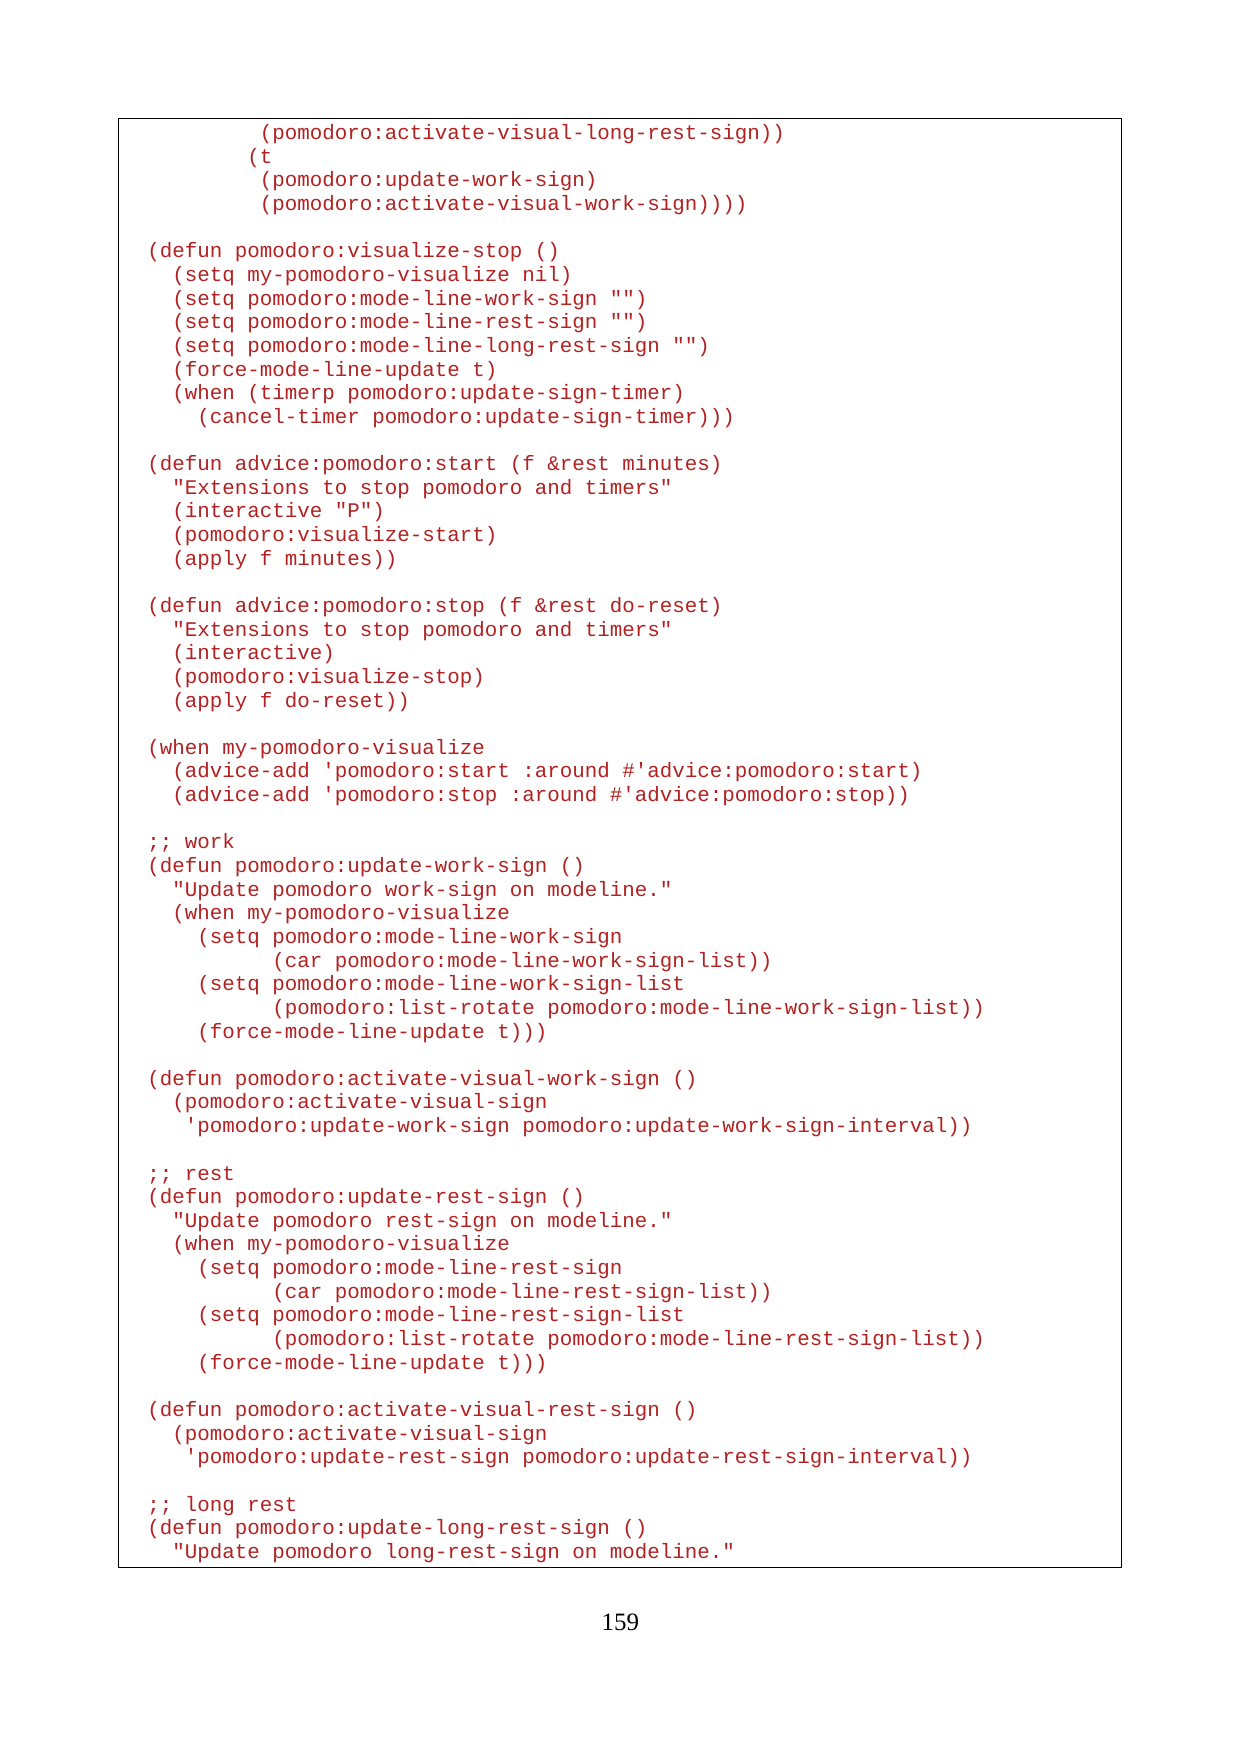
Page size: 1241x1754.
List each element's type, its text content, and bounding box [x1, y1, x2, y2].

text (when my-pomodoro-visualize [119, 733, 1121, 757]
text (advice-add 'pomodoro:start :around #'advice:pomodoro:start) [119, 757, 1121, 780]
text "Update pomodoro rest-sign on modeline." [119, 1206, 1121, 1229]
text (defun advice:pomodoro:start (f &rest minutes) [119, 449, 1121, 473]
text (defun pomodoro:update-rest-sign () [119, 1182, 1121, 1206]
text (force-mode-line-update t))) [119, 1017, 1121, 1040]
text ;; long rest [119, 1489, 1121, 1513]
text (setq pomodoro:mode-line-rest-sign-list [119, 1300, 1121, 1324]
text (apply f minutes)) [119, 544, 1121, 567]
text (defun pomodoro:activate-visual-rest-sign () [119, 1395, 1121, 1419]
text (setq pomodoro:mode-line-rest-sign [119, 1253, 1121, 1277]
text (pomodoro:activate-visual-sign [119, 1088, 1121, 1111]
text (setq my-pomodoro-visualize nil) [119, 260, 1121, 284]
text (advice-add 'pomodoro:stop :around #'advice:pomodoro:stop)) [119, 780, 1121, 804]
text (pomodoro:update-work-sign) [119, 165, 1121, 189]
text (when my-pomodoro-visualize [119, 1229, 1121, 1253]
text (force-mode-line-update t) [119, 354, 1121, 378]
text (pomodoro:activate-visual-sign [119, 1419, 1121, 1442]
text (when my-pomodoro-visualize [119, 898, 1121, 922]
text (defun advice:pomodoro:stop (f &rest do-reset) [119, 591, 1121, 615]
text (defun pomodoro:update-long-rest-sign () [119, 1513, 1121, 1537]
text (defun pomodoro:update-work-sign () [119, 851, 1121, 875]
text "Update pomodoro work-sign on modeline." [119, 875, 1121, 898]
text (defun pomodoro:activate-visual-work-sign () [119, 1064, 1121, 1088]
text (when (timerp pomodoro:update-sign-timer) [119, 378, 1121, 402]
text (pomodoro:activate-visual-long-rest-sign)) [119, 119, 1121, 142]
text (setq pomodoro:mode-line-work-sign-list [119, 969, 1121, 993]
text (pomodoro:visualize-stop) [119, 662, 1121, 686]
text "Update pomodoro long-rest-sign on modeline." [119, 1537, 1121, 1567]
text (setq pomodoro:mode-line-work-sign [119, 922, 1121, 946]
text (interactive "P") [119, 496, 1121, 520]
text (setq pomodoro:mode-line-long-rest-sign "") [119, 331, 1121, 354]
text (defun pomodoro:visualize-stop () [119, 236, 1121, 260]
text (pomodoro:list-rotate pomodoro:mode-line-work-sign-list)) [119, 993, 1121, 1017]
text 'pomodoro:update-work-sign pomodoro:update-work-sign-interval)) [119, 1111, 1121, 1135]
text (pomodoro:visualize-start) [119, 520, 1121, 544]
text 'pomodoro:update-rest-sign pomodoro:update-rest-sign-interval)) [119, 1442, 1121, 1466]
text (pomodoro:list-rotate pomodoro:mode-line-rest-sign-list)) [119, 1324, 1121, 1348]
text (setq pomodoro:mode-line-rest-sign "") [119, 307, 1121, 331]
text (car pomodoro:mode-line-rest-sign-list)) [119, 1277, 1121, 1300]
text ;; rest [119, 1158, 1121, 1182]
text (apply f do-reset)) [119, 686, 1121, 709]
text (interactive) [119, 638, 1121, 662]
text (cancel-timer pomodoro:update-sign-timer))) [119, 402, 1121, 426]
text (car pomodoro:mode-line-work-sign-list)) [119, 946, 1121, 969]
text ;; work [119, 827, 1121, 851]
text (pomodoro:activate-visual-work-sign)))) [119, 189, 1121, 213]
text (force-mode-line-update t))) [119, 1348, 1121, 1371]
text "Extensions to stop pomodoro and timers" [119, 615, 1121, 638]
text "Extensions to stop pomodoro and timers" [119, 473, 1121, 496]
text (setq pomodoro:mode-line-work-sign "") [119, 284, 1121, 307]
text (t [119, 142, 1121, 165]
